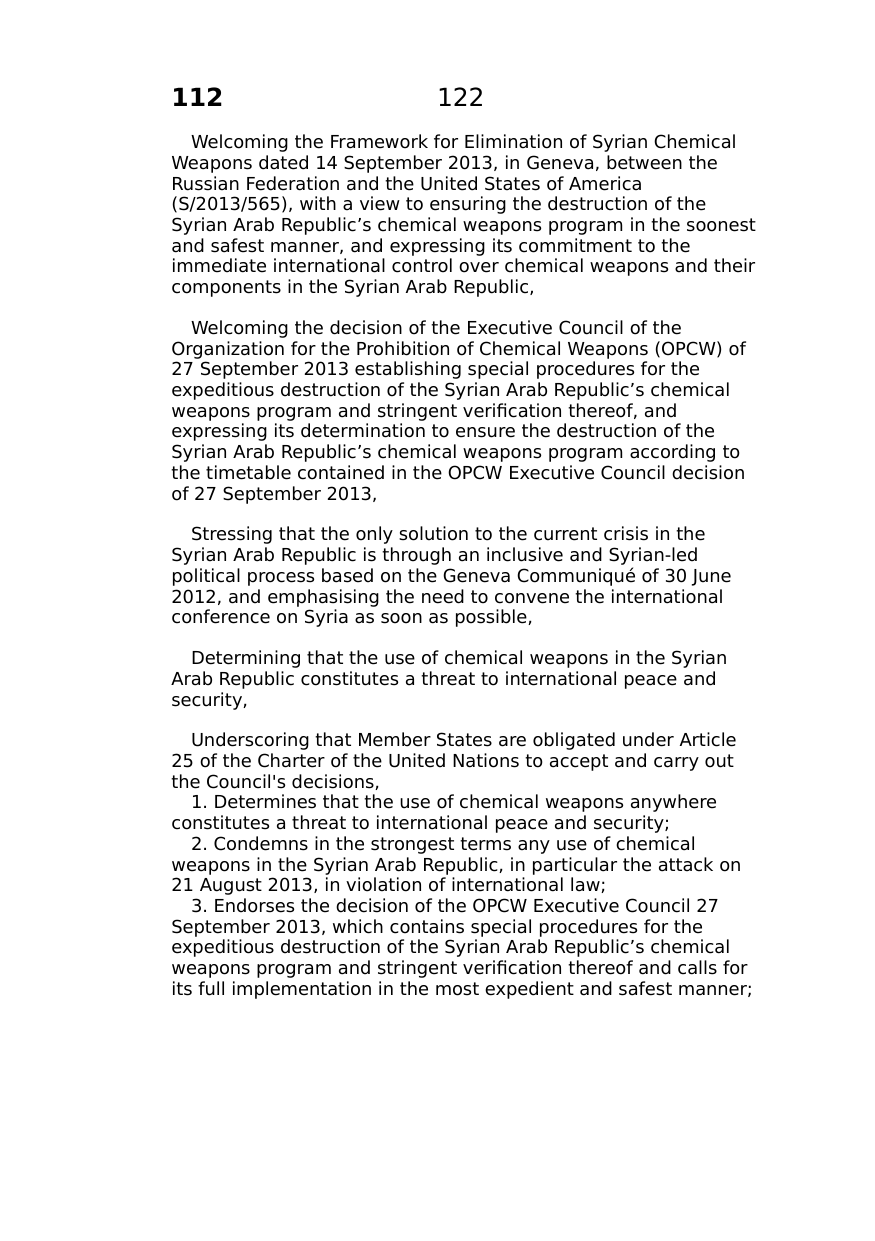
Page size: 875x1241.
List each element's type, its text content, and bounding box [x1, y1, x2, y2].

text Stressing that the only solution to the current crisis in the Syrian Arab Republic is through an inclusive and Syrian-led political process based on the Geneva Communiqué of 30 June 2012, and emphasising the need to convene the international conference on Syria as soon as possible, [171, 524, 756, 628]
text 2. Condemns in the strongest terms any use of chemical weapons in the Syrian Arab Republic, in particular the attack on 21 August 2013, in violation of international law; [171, 834, 756, 896]
text Welcoming the Framework for Elimination of Syrian Chemical Weapons dated 14 September 2013, in Geneva, between the Russian Federation and the United States of America (S/2013/565), with a view to ensuring the destruction of the Syrian Arab Republic’s chemical weapons program in the soonest and safest manner, and expressing its commitment to the immediate international control over chemical weapons and their components in the Syrian Arab Republic, [171, 132, 756, 298]
text Determining that the use of chemical weapons in the Syrian Arab Republic constitutes a threat to international peace and security, [171, 648, 756, 710]
text Welcoming the decision of the Executive Council of the Organization for the Prohibition of Chemical Weapons (OPCW) of 27 September 2013 establishing special procedures for the expeditious destruction of the Syrian Arab Republic’s chemical weapons program and stringent verification thereof, and expressing its determination to ensure the destruction of the Syrian Arab Republic’s chemical weapons program according to the timetable contained in the OPCW Executive Council decision of 27 September 2013, [171, 318, 756, 504]
text Underscoring that Member States are obligated under Article 25 of the Charter of the United Nations to accept and carry out the Council's decisions, [171, 730, 756, 792]
text 3. Endorses the decision of the OPCW Executive Council 27 September 2013, which contains special procedures for the expeditious destruction of the Syrian Arab Republic’s chemical weapons program and stringent verification thereof and calls for its full implementation in the most expedient and safest manner; [171, 896, 756, 999]
text 1. Determines that the use of chemical weapons anywhere constitutes a threat to international peace and security; [171, 792, 756, 834]
